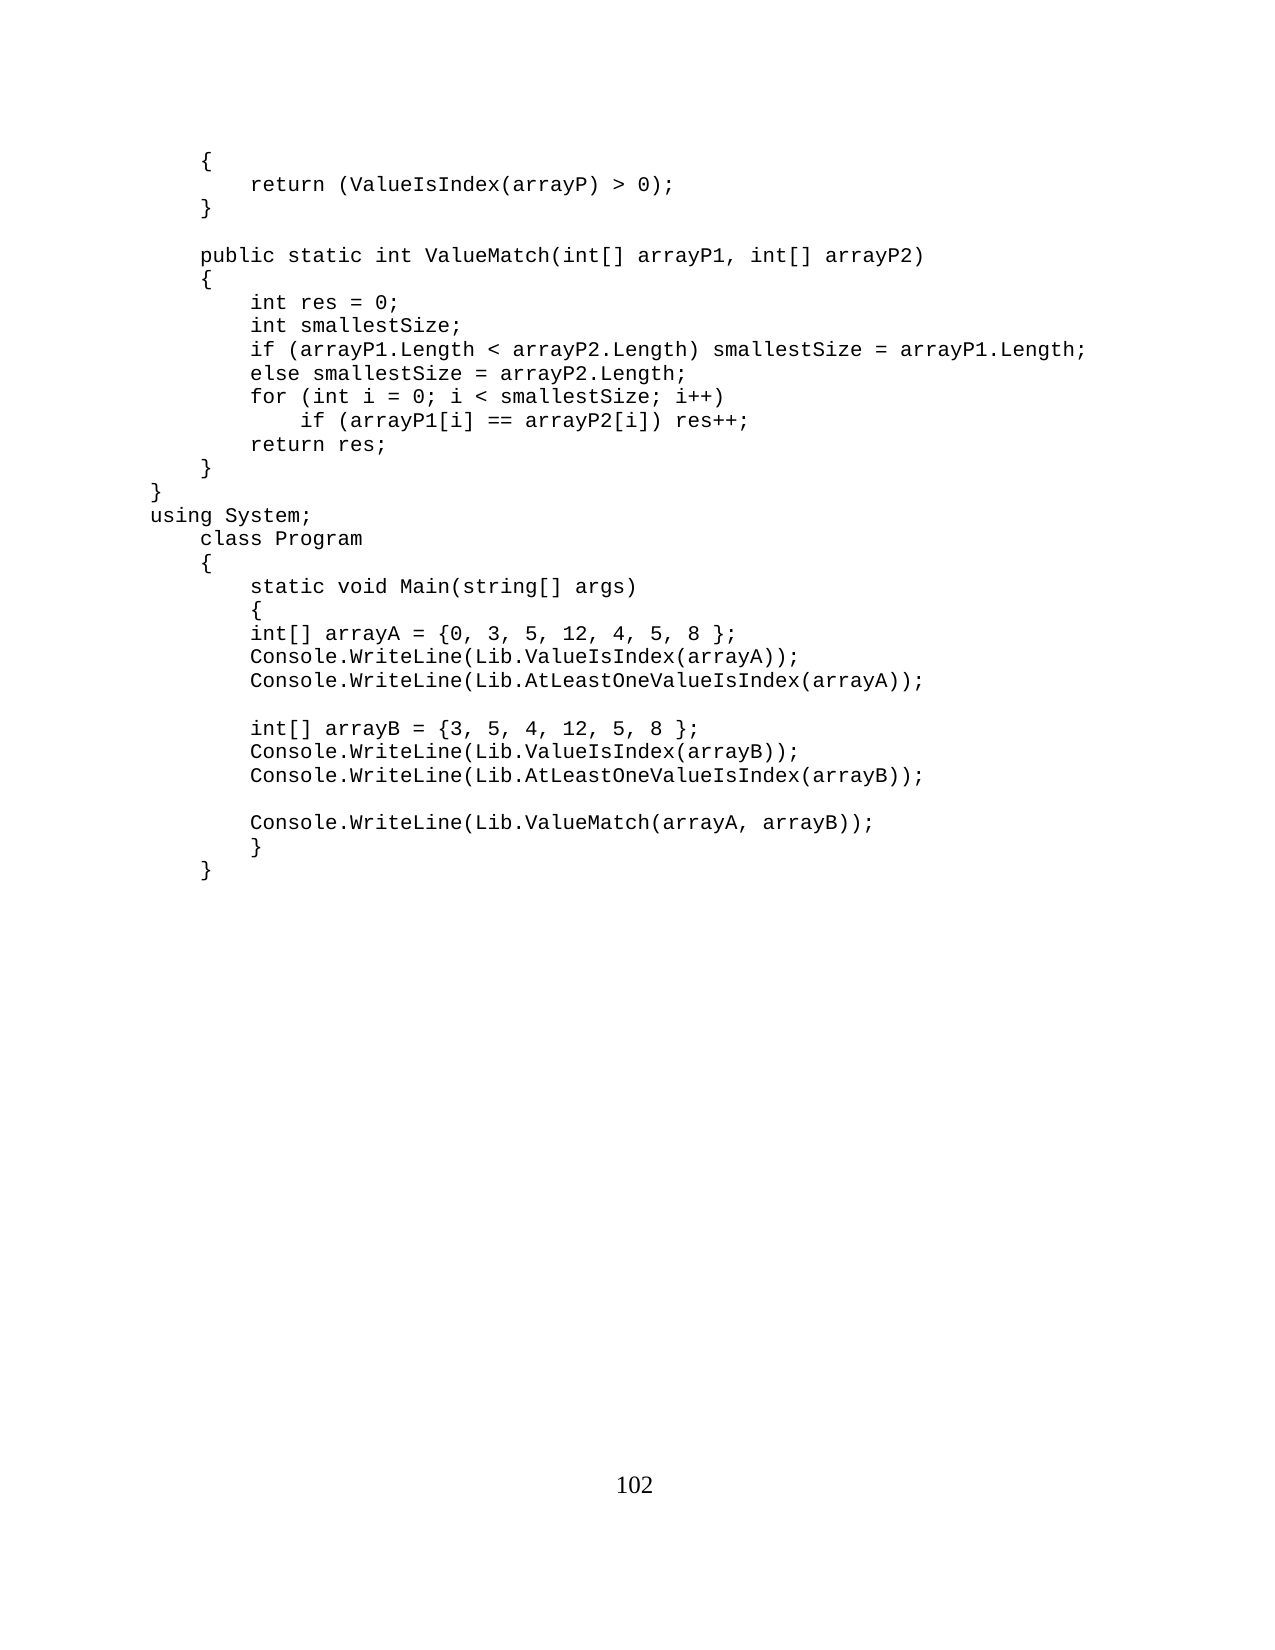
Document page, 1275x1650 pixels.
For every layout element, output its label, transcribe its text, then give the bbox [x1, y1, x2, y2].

text { [150, 552, 1125, 576]
text } [150, 457, 1125, 481]
text int[] arrayA = {0, 3, 5, 12, 4, 5, 8 }; [150, 623, 1125, 647]
text } [150, 197, 1125, 221]
text class Program [150, 528, 1125, 552]
text } [150, 859, 1125, 883]
text int res = 0; [150, 292, 1125, 316]
text if (arrayP1.Length < arrayP2.Length) smallestSize = arrayP1.Length; [150, 339, 1125, 363]
text static void Main(string[] args) [150, 576, 1125, 599]
text Console.WriteLine(Lib.ValueIsIndex(arrayA)); [150, 647, 1125, 670]
text { [150, 599, 1125, 623]
text return res; [150, 434, 1125, 457]
text else smallestSize = arrayP2.Length; [150, 363, 1125, 386]
text int smallestSize; [150, 316, 1125, 339]
text } [150, 481, 1125, 505]
text for (int i = 0; i < smallestSize; i++) [150, 386, 1125, 410]
text { [150, 150, 1125, 174]
text Console.WriteLine(Lib.AtLeastOneValueIsIndex(arrayA)); [150, 670, 1125, 694]
text public static int ValueMatch(int[] arrayP1, int[] arrayP2) [150, 244, 1125, 268]
text int[] arrayB = {3, 5, 4, 12, 5, 8 }; [150, 717, 1125, 741]
text return (ValueIsIndex(arrayP) > 0); [150, 174, 1125, 197]
text Console.WriteLine(Lib.ValueIsIndex(arrayB)); [150, 741, 1125, 765]
text Console.WriteLine(Lib.ValueMatch(arrayA, arrayB)); [150, 812, 1125, 836]
text } [150, 836, 1125, 859]
text { [150, 268, 1125, 292]
text Console.WriteLine(Lib.AtLeastOneValueIsIndex(arrayB)); [150, 765, 1125, 788]
text using System; [150, 505, 1125, 528]
text if (arrayP1[i] == arrayP2[i]) res++; [150, 410, 1125, 434]
